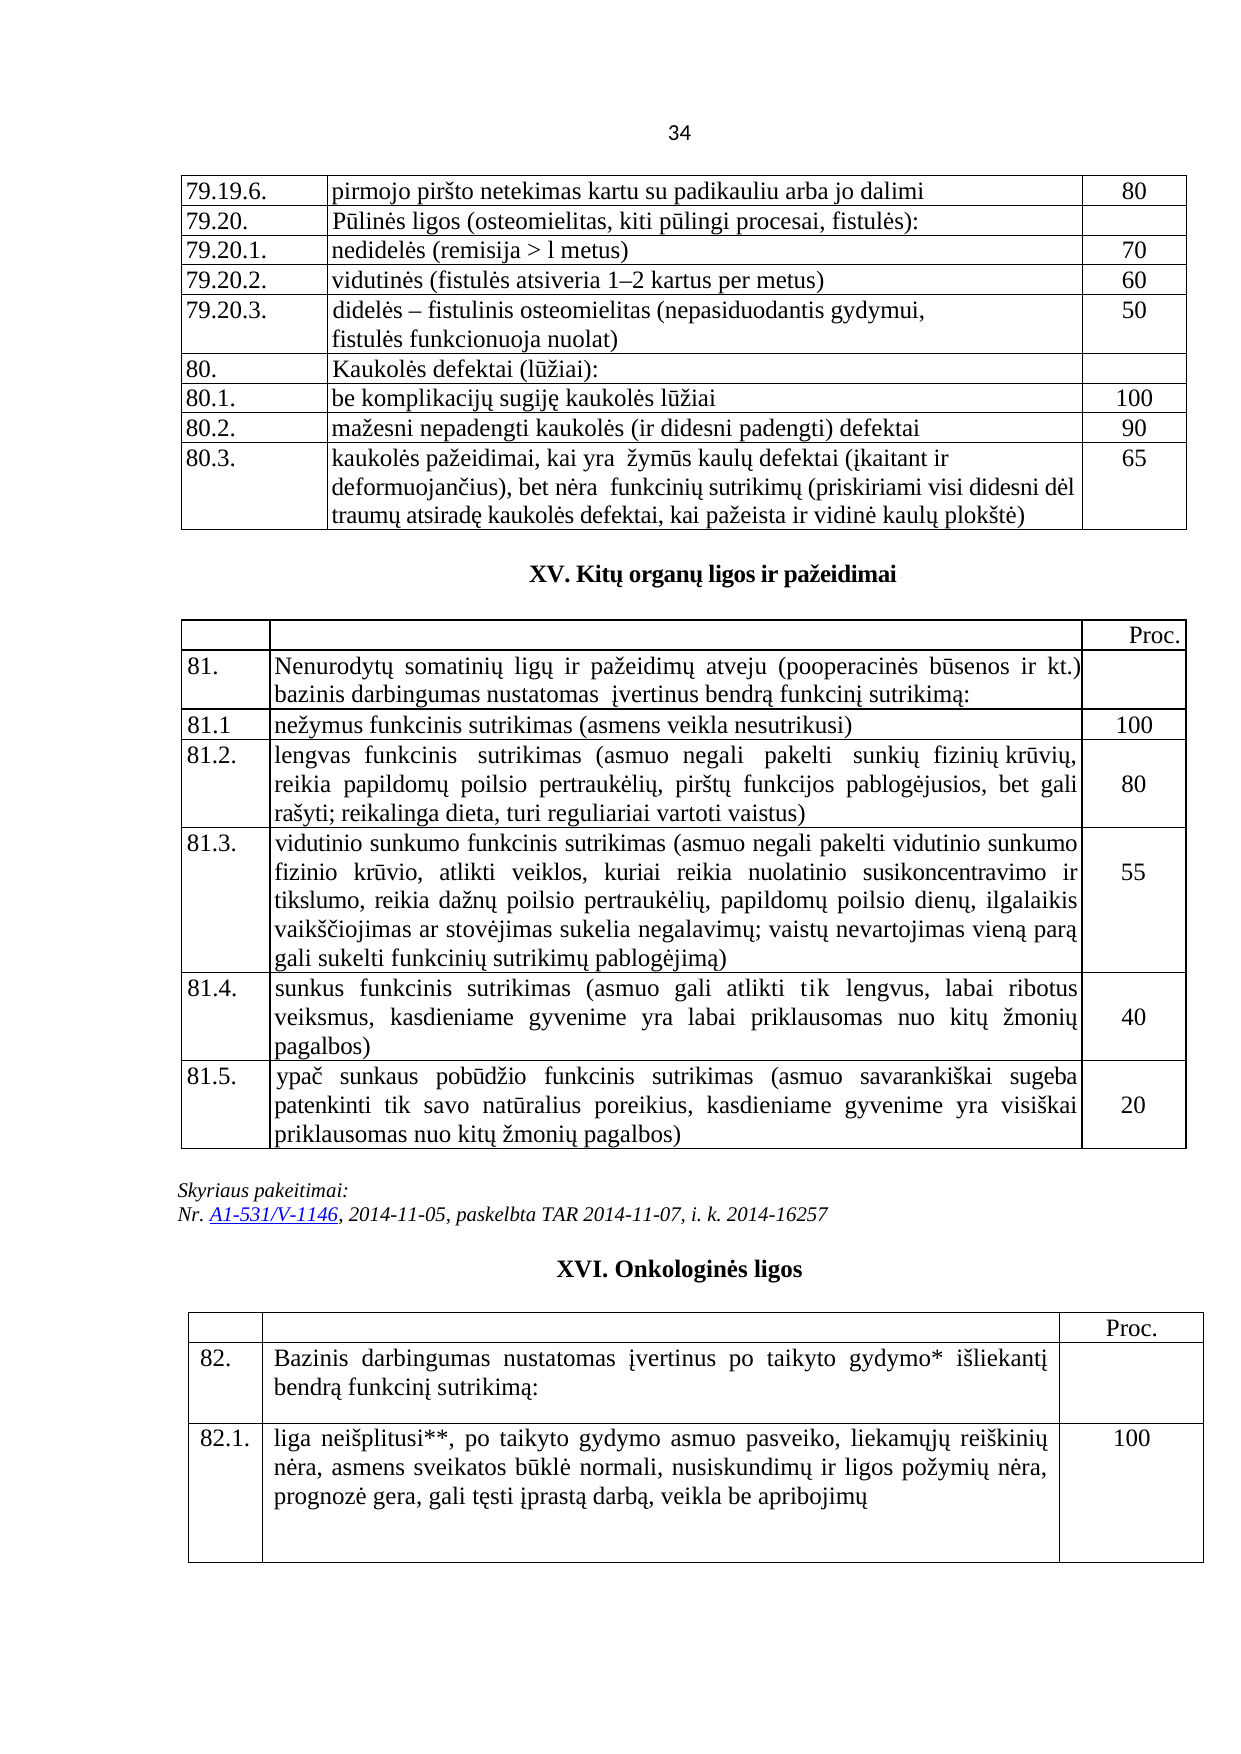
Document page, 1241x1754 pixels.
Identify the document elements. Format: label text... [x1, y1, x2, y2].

text XVI. Onkologinės ligos [177, 1254, 1181, 1283]
table_cell 79.20.2. [182, 265, 327, 294]
table_cell 40 [1083, 973, 1185, 1059]
table_cell [1083, 354, 1186, 382]
table_cell vidutinio sunkumo funkcinis sutrikimas (asmuo negali pakelti vidutinio sunkumo fizinio krūvio, atlikti veiklos, kuriai reikia nuolatinio susikoncentravimo ir tikslumo, reikia dažnų poilsio pertraukėlių, papildomų poilsio dienų, ilgalaikis vaikščiojimas ar stovėjimas sukelia negalavimų; vaistų nevartojimas vieną parą gali sukelti funkcinių sutrikimų pablogėjimą) [271, 828, 1081, 972]
text Nr. A1-531/V-1146, 2014-11-05, paskelbta TAR 2014-11-07, i. k. 2014-16257 [177, 1202, 1181, 1226]
table_cell liga neišplitusi**, po taikyto gydymo asmuo pasveiko, liekamųjų reiškinių nėra, asmens sveikatos būklė normali, nusiskundimų ir ligos požymių nėra, prognozė gera, gali tęsti įprastą darbą, veikla be apribojimų [263, 1424, 1059, 1562]
text Skyriaus pakeitimai: [177, 1178, 1181, 1202]
table_cell 79.20.3. [182, 295, 327, 353]
table_cell 65 [1083, 443, 1186, 529]
table_cell 81.1 [182, 710, 269, 739]
table_cell Pūlinės ligos (osteomielitas, kiti pūlingi procesai, fistulės): [328, 206, 1082, 234]
table_cell 82. [189, 1343, 262, 1422]
text XV. Kitų organų ligos ir pažeidimai [245, 559, 1181, 588]
table_cell [1083, 206, 1186, 234]
table_cell 81.5. [182, 1061, 269, 1147]
table_cell 81.4. [182, 973, 269, 1059]
table_cell nedidelės (remisija > l metus) [328, 236, 1082, 264]
table_cell mažesni nepadengti kaukolės (ir didesni padengti) defektai [328, 413, 1082, 442]
table_cell ypač sunkaus pobūdžio funkcinis sutrikimas (asmuo savarankiškai sugeba patenkinti tik savo natūralius poreikius, kasdieniame gyvenime yra visiškai priklausomas nuo kitų žmonių pagalbos) [271, 1061, 1081, 1147]
table_cell 80 [1083, 740, 1185, 826]
table_cell 70 [1083, 236, 1186, 264]
table_cell didelės – fistulinis osteomielitas (nepasiduodantis gydymui, fistulės funkcionuoja nuolat) [328, 295, 1082, 353]
table_cell 100 [1083, 384, 1186, 412]
table_cell 79.20. [182, 206, 327, 234]
table_cell [1060, 1343, 1203, 1422]
table_cell 80.3. [182, 443, 327, 529]
table_cell 79.20.1. [182, 236, 327, 264]
table_cell lengvas funkcinis sutrikimas (asmuo negali pakelti sunkių fizinių krūvių, reikia papildomų poilsio pertraukėlių, pirštų funkcijos pablogėjusios, bet gali rašyti; reikalinga dieta, turi reguliariai vartoti vaistus) [271, 740, 1081, 826]
table_cell 50 [1083, 295, 1186, 353]
table_header Proc. [1060, 1313, 1203, 1342]
table_cell [1083, 651, 1185, 708]
table_cell sunkus funkcinis sutrikimas (asmuo gali atlikti tik lengvus, labai ribotus veiksmus, kasdieniame gyvenime yra labai priklausomas nuo kitų žmonių pagalbos) [271, 973, 1081, 1059]
table_cell 55 [1083, 828, 1185, 972]
table_cell kaukolės pažeidimai, kai yra žymūs kaulų defektai (įkaitant ir deformuojančius), bet nėra funkcinių sutrikimų (priskiriami visi didesni dėl traumų atsiradę kaukolės defektai, kai pažeista ir vidinė kaulų plokštė) [328, 443, 1082, 529]
table_cell 100 [1060, 1424, 1203, 1562]
table_cell 80 [1083, 176, 1186, 205]
table_cell 60 [1083, 265, 1186, 294]
table_cell be komplikacijų sugiję kaukolės lūžiai [328, 384, 1082, 412]
table_cell 81. [182, 651, 269, 708]
table_cell 20 [1083, 1061, 1185, 1147]
table_cell Bazinis darbingumas nustatomas įvertinus po taikyto gydymo* išliekantį bendrą funkcinį sutrikimą: [263, 1343, 1059, 1422]
table_cell Kaukolės defektai (lūžiai): [328, 354, 1082, 382]
table_cell 80.1. [182, 384, 327, 412]
table_cell 100 [1083, 710, 1185, 739]
table_cell vidutinės (fistulės atsiveria 1–2 kartus per metus) [328, 265, 1082, 294]
table_cell 81.3. [182, 828, 269, 972]
table_cell pirmojo piršto netekimas kartu su padikauliu arba jo dalimi [328, 176, 1082, 205]
table_cell 82.1. [189, 1424, 262, 1562]
table_header [271, 621, 1081, 649]
table_header [189, 1313, 262, 1342]
table_cell 90 [1083, 413, 1186, 442]
table_header Proc. [1083, 621, 1185, 649]
table_cell 81.2. [182, 740, 269, 826]
table_cell 80.2. [182, 413, 327, 442]
table_cell Nenurodytų somatinių ligų ir pažeidimų atveju (pooperacinės būsenos ir kt.) bazinis darbingumas nustatomas įvertinus bendrą funkcinį sutrikimą: [271, 651, 1081, 708]
table_cell 79.19.6. [182, 176, 327, 205]
table_header [263, 1313, 1059, 1342]
table_cell nežymus funkcinis sutrikimas (asmens veikla nesutrikusi) [271, 710, 1081, 739]
table_cell 80. [182, 354, 327, 382]
table_header [182, 621, 269, 649]
